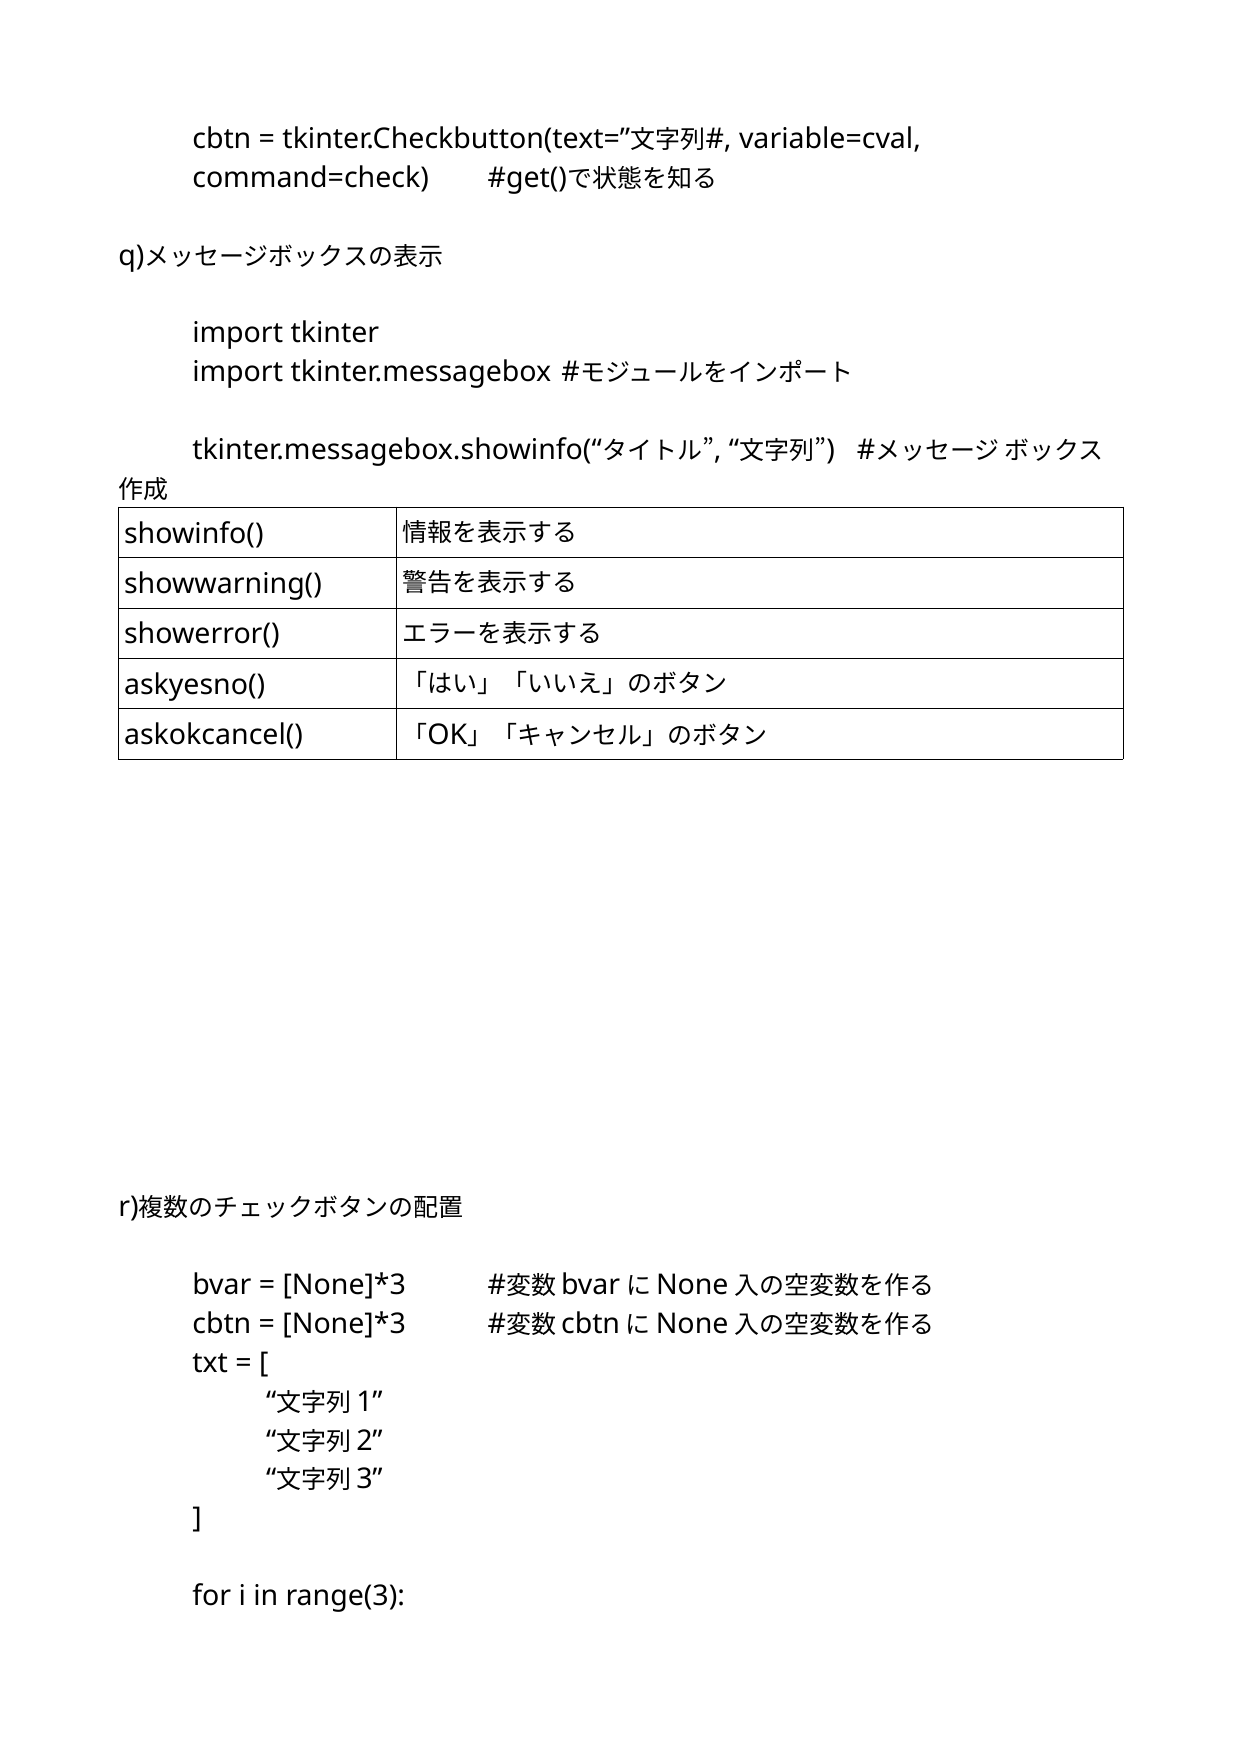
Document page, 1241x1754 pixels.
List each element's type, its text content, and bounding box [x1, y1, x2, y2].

table_cell エラーを表示する [397, 609, 1123, 658]
text cbtn = [None]*3 #変数cbtnにNone入の空変数を作る [118, 1303, 1122, 1342]
table_header showinfo() [119, 508, 396, 557]
text txt = [ [118, 1342, 1122, 1381]
text “文字列3” [118, 1458, 1122, 1497]
text ] [118, 1497, 1122, 1536]
text “文字列1” [118, 1381, 1122, 1419]
table_cell 「OK」「キャンセル」のボタン [397, 709, 1123, 759]
text for i in range(3): [118, 1575, 1122, 1614]
table_cell showwarning() [119, 558, 396, 607]
table_cell showerror() [119, 609, 396, 658]
text cbtn = tkinter.Checkbutton(text=”文字列#, variable=cval, [118, 118, 1122, 157]
table_header 情報を表示する [397, 508, 1123, 557]
text command=check) #get()で状態を知る [118, 157, 1122, 196]
text q)メッセージボックスの表示 [118, 235, 1122, 273]
table_cell 警告を表示する [397, 558, 1123, 607]
table_cell askokcancel() [119, 709, 396, 759]
text r)複数のチェックボタンの配置 [118, 1186, 1122, 1225]
text “文字列2” [118, 1419, 1122, 1458]
text bvar = [None]*3 #変数bvarにNone入の空変数を作る [118, 1264, 1122, 1303]
text import tkinter.messagebox #モジュールをインポート [118, 351, 1122, 390]
table_cell 「はい」「いいえ」のボタン [397, 659, 1123, 708]
text tkinter.messagebox.showinfo(“タイトル”, “文字列”) #メッセージ ボックス作成 [118, 429, 1122, 507]
text import tkinter [118, 312, 1122, 351]
table_cell askyesno() [119, 659, 396, 708]
